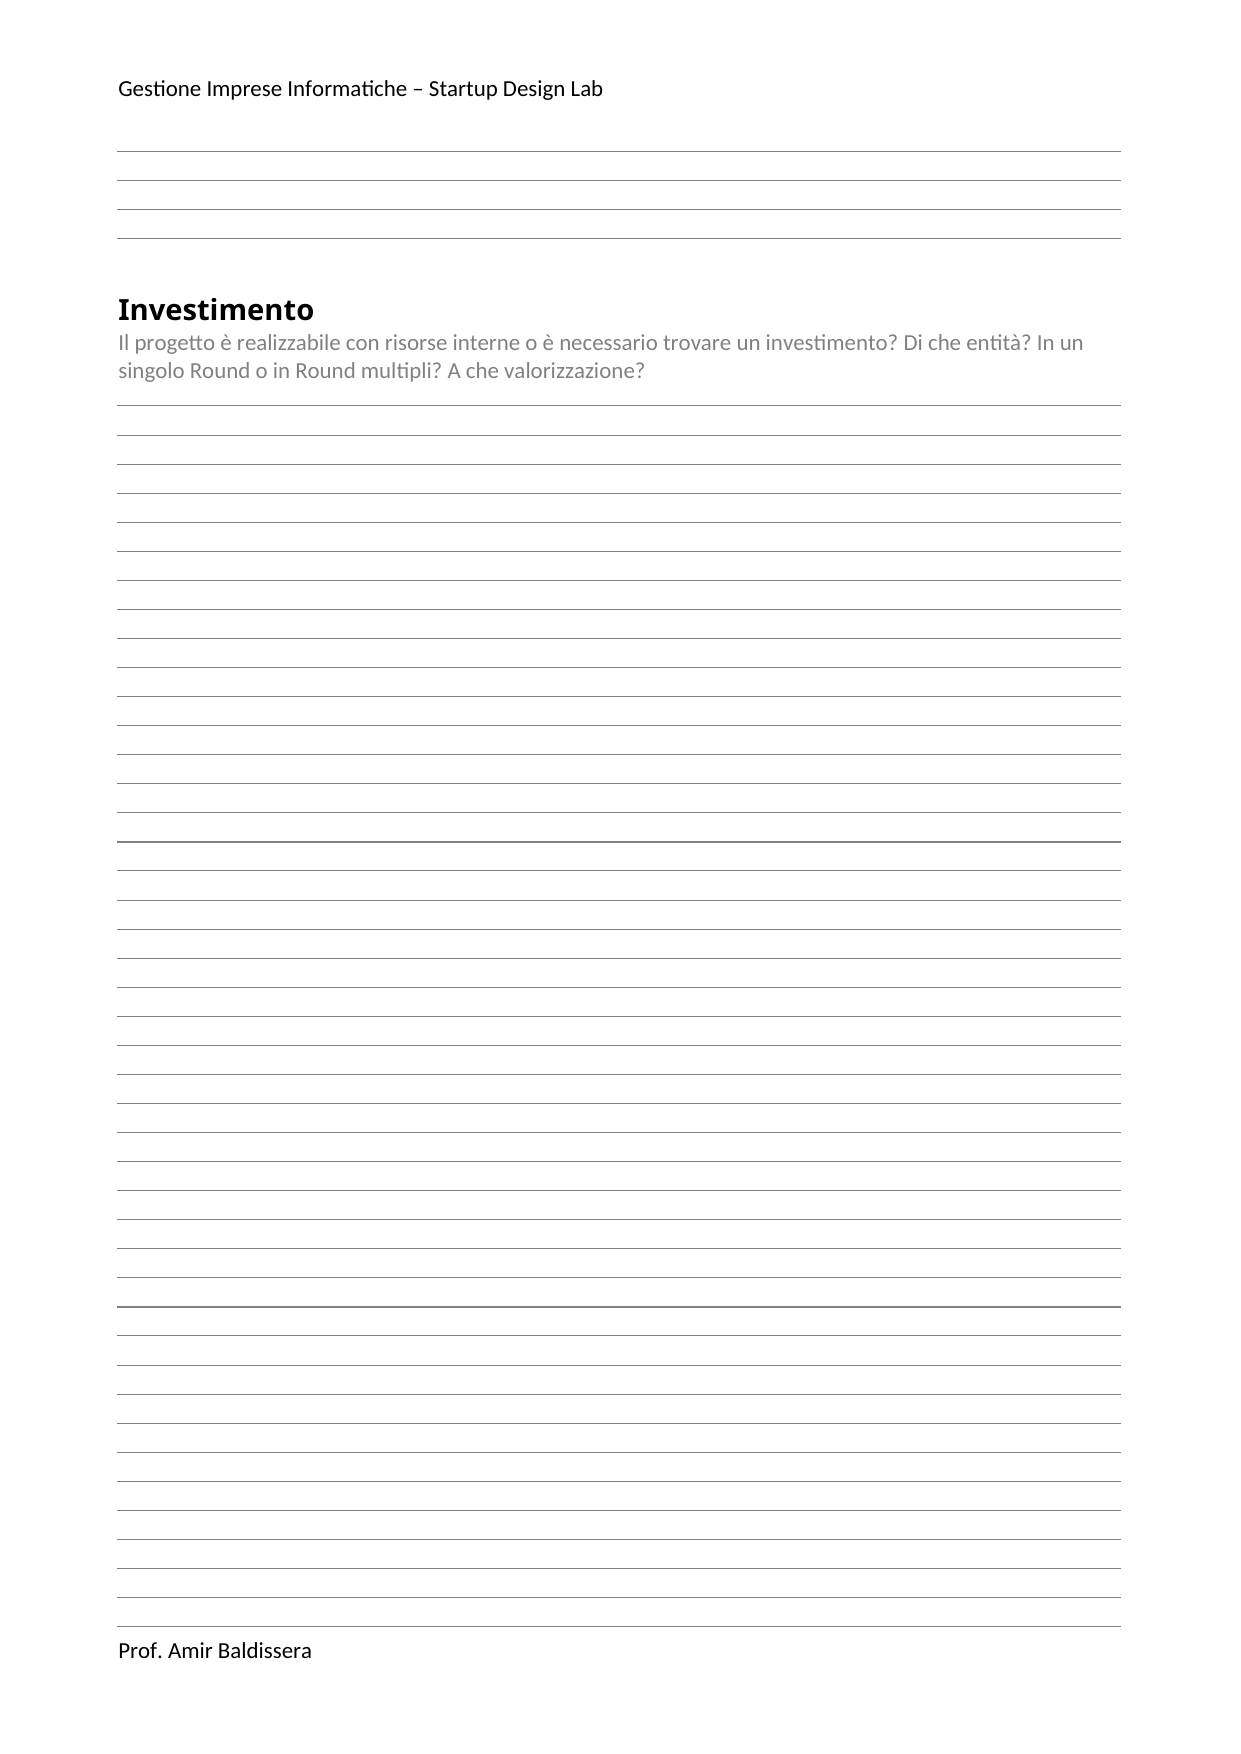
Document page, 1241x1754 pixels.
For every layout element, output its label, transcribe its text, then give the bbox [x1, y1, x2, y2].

table_cell [117, 1424, 1121, 1452]
table_cell [117, 1220, 1121, 1248]
table_cell [117, 465, 1121, 493]
table_cell [117, 1366, 1121, 1393]
table_cell [117, 1511, 1121, 1539]
table_cell [117, 1569, 1121, 1597]
table_cell [117, 1017, 1121, 1045]
table_cell [117, 1453, 1121, 1481]
subtitle Investimento [118, 289, 1122, 328]
table_cell [117, 1104, 1121, 1132]
table_cell [117, 1191, 1121, 1219]
table_cell [117, 210, 1121, 238]
table_cell [117, 843, 1121, 870]
table_cell [117, 610, 1121, 638]
table_cell [117, 1162, 1121, 1190]
table_cell [117, 1308, 1121, 1335]
text Il progetto è realizzabile con risorse interne o è necessario trovare un investimento? Di che entità? In un singolo Round o in Round multipli? A che valorizzazione? [118, 328, 1122, 384]
table_cell [117, 1336, 1121, 1364]
table_cell [117, 784, 1121, 812]
table_cell [117, 581, 1121, 609]
table_cell [117, 901, 1121, 928]
table_cell [117, 152, 1121, 180]
table_cell [117, 181, 1121, 209]
table_cell [117, 552, 1121, 580]
table_cell [117, 988, 1121, 1016]
table_cell [117, 930, 1121, 958]
table_cell [117, 697, 1121, 725]
table_cell [117, 639, 1121, 667]
table_cell [117, 871, 1121, 899]
table_cell [117, 1046, 1121, 1074]
table_cell [117, 1482, 1121, 1510]
table_cell [117, 1075, 1121, 1103]
table_cell [117, 1598, 1121, 1626]
table_cell [117, 494, 1121, 522]
table_cell [117, 523, 1121, 551]
table_cell [117, 726, 1121, 754]
table_cell [117, 668, 1121, 696]
table_cell [117, 1133, 1121, 1161]
table_cell [117, 959, 1121, 987]
table_cell [117, 1278, 1121, 1306]
table_cell [117, 1249, 1121, 1277]
table_cell [117, 813, 1121, 841]
table_cell [117, 1540, 1121, 1568]
table_cell [117, 755, 1121, 783]
table_header [117, 406, 1121, 434]
table_cell [117, 436, 1121, 463]
table_cell [117, 1395, 1121, 1423]
